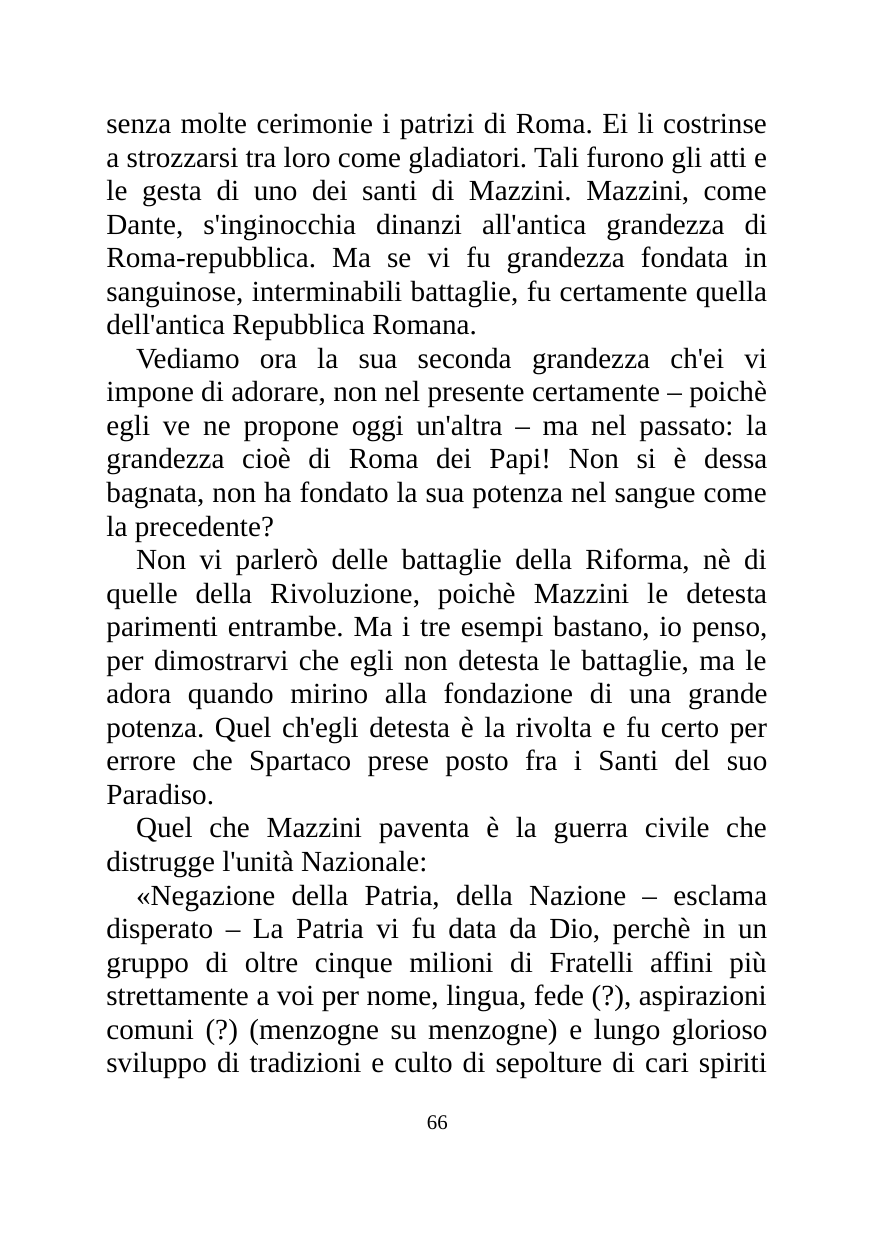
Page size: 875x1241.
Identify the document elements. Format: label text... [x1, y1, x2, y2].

text «Negazione della Patria, della Nazione – esclama disperato – La Patria vi fu data da Dio, perchè in un gruppo di oltre cinque milioni di Fratelli affini più strettamente a voi per nome, lingua, fede (?), aspirazioni comuni (?) (menzogne su menzogne) e lungo glorioso sviluppo di tradizioni e culto di sepolture di cari spiriti [106, 878, 768, 1079]
text Non vi parlerò delle battaglie della Riforma, nè di quelle della Rivoluzione, poichè Mazzini le detesta parimenti entrambe. Ma i tre esempi bastano, io penso, per dimostrarvi che egli non detesta le battaglie, ma le adora quando mirino alla fondazione di una grande potenza. Quel ch'egli detesta è la rivolta e fu certo per errore che Spartaco prese posto fra i Santi del suo Paradiso. [106, 542, 768, 811]
text Vediamo ora la sua seconda grandezza ch'ei vi impone di adorare, non nel presente certamente – poichè egli ve ne propone oggi un'altra – ma nel passato: la grandezza cioè di Roma dei Papi! Non si è dessa bagnata, non ha fondato la sua potenza nel sangue come la precedente? [106, 341, 768, 542]
text Quel che Mazzini paventa è la guerra civile che distrugge l'unità Nazionale: [106, 811, 768, 878]
text senza molte cerimonie i patrizi di Roma. Ei li costrinse a strozzarsi tra loro come gladiatori. Tali furono gli atti e le gesta di uno dei santi di Mazzini. Mazzini, come Dante, s'inginocchia dinanzi all'antica grandezza di Roma-repubblica. Ma se vi fu grandezza fondata in sanguinose, interminabili battaglie, fu certamente quella dell'antica Repubblica Romana. [106, 106, 768, 341]
